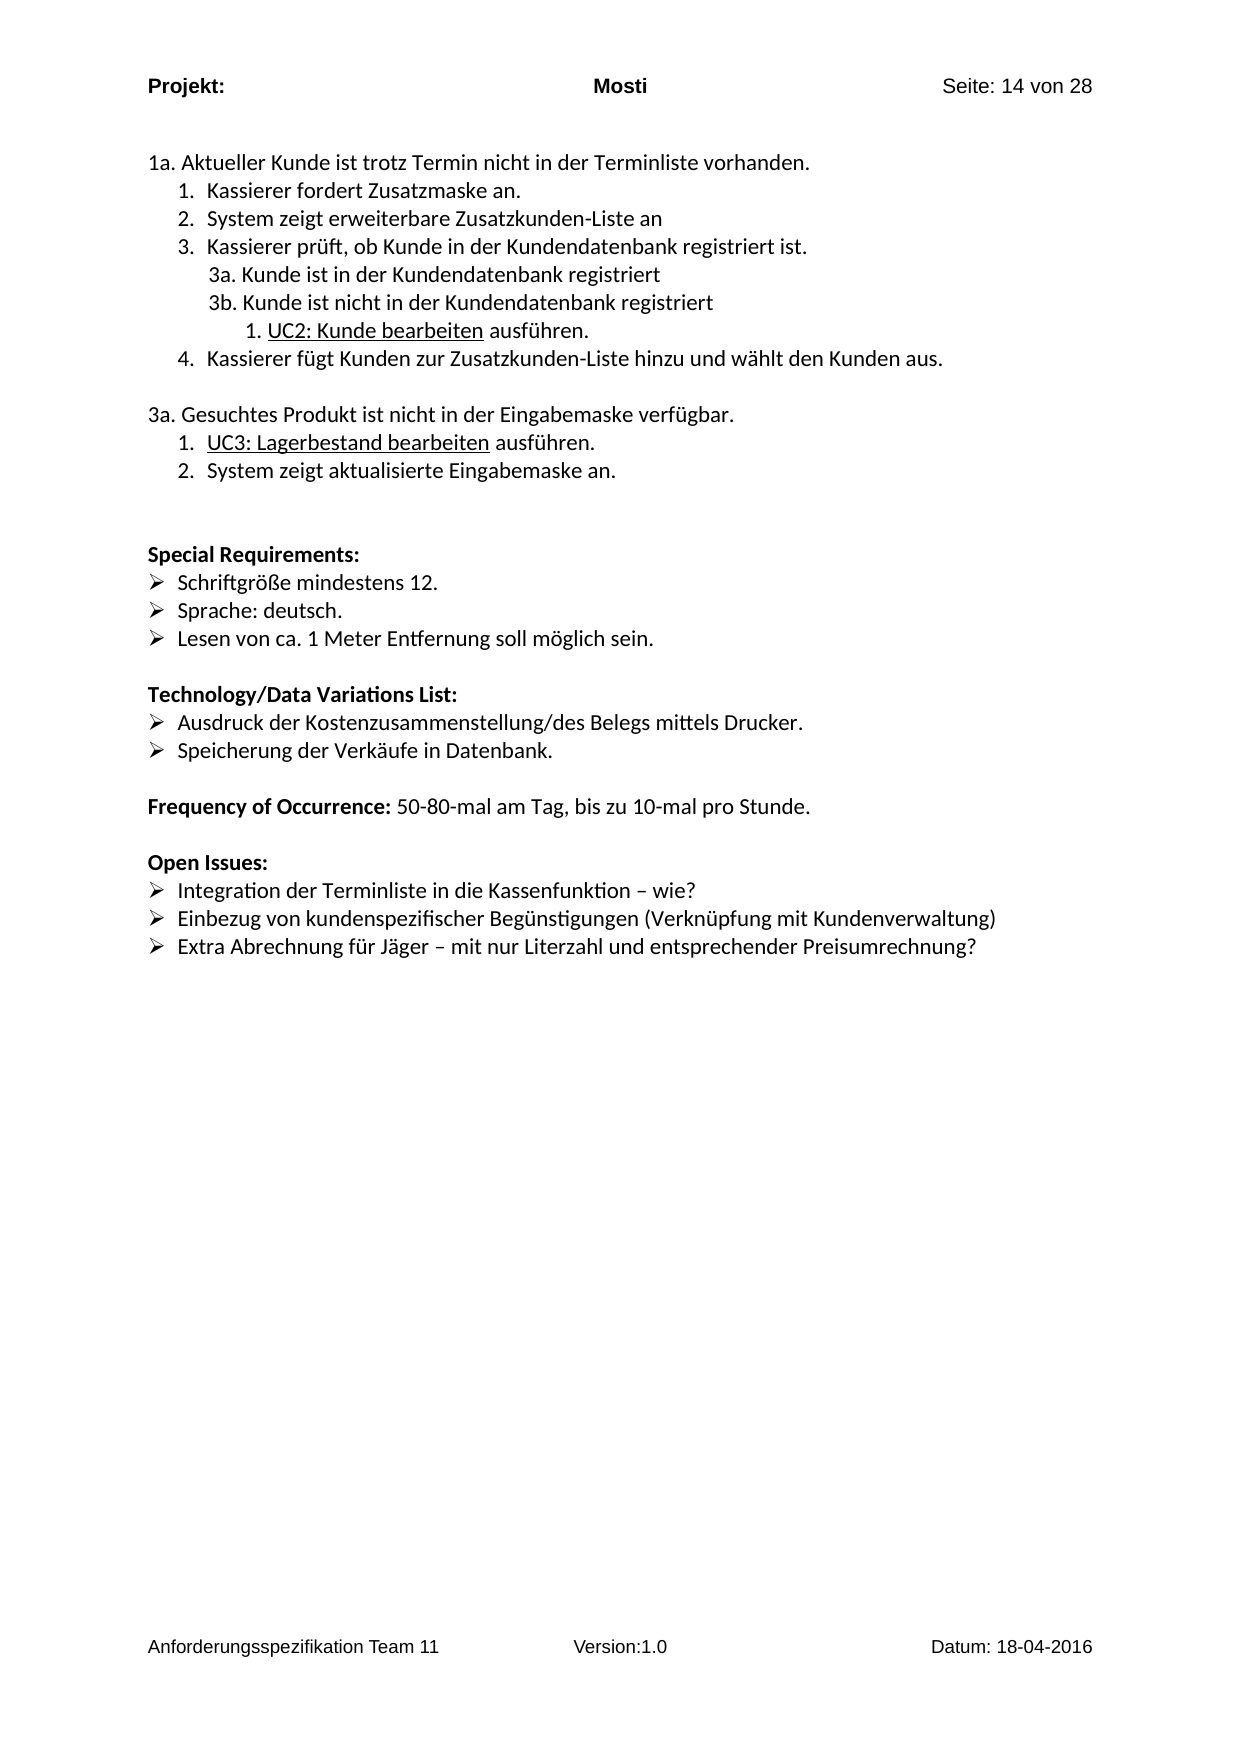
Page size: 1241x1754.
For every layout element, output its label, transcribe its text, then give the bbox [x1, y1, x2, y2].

list Sprache: deutsch. [148, 596, 1092, 624]
text Technology/Data Variations List: [148, 680, 1092, 708]
list System zeigt aktualisierte Eingabemaske an. [177, 456, 1092, 484]
text Open Issues: [148, 848, 1092, 876]
text 3a. Gesuchtes Produkt ist nicht in der Eingabemaske verfügbar. [148, 400, 1092, 428]
list Ausdruck der Kostenzusammenstellung/des Belegs mittels Drucker. [148, 708, 1092, 736]
text 3a. Kunde ist in der Kundendatenbank registriert [177, 260, 1092, 288]
text 3b. Kunde ist nicht in der Kundendatenbank registriert [177, 288, 1092, 316]
list Kassierer prüft, ob Kunde in der Kundendatenbank registriert ist. [177, 232, 1092, 260]
list System zeigt erweiterbare Zusatzkunden-Liste an [177, 204, 1092, 232]
text 1. UC2: Kunde bearbeiten ausführen. [177, 316, 1092, 344]
list Speicherung der Verkäufe in Datenbank. [148, 736, 1092, 764]
list Integration der Terminliste in die Kassenfunktion – wie? [148, 876, 1092, 904]
list Schriftgröße mindestens 12. [148, 568, 1092, 596]
text Special Requirements: [148, 540, 1092, 568]
list UC3: Lagerbestand bearbeiten ausführen. [177, 428, 1092, 456]
text Frequency of Occurrence: 50-80-mal am Tag, bis zu 10-mal pro Stunde. [148, 792, 1092, 820]
list Extra Abrechnung für Jäger – mit nur Literzahl und entsprechender Preisumrechnung? [148, 932, 1092, 960]
list Kassierer fügt Kunden zur Zusatzkunden-Liste hinzu und wählt den Kunden aus. [177, 344, 1092, 372]
text 1a. Aktueller Kunde ist trotz Termin nicht in der Terminliste vorhanden. [148, 148, 1092, 176]
list Kassierer fordert Zusatzmaske an. [177, 176, 1092, 204]
list Lesen von ca. 1 Meter Entfernung soll möglich sein. [148, 624, 1092, 652]
list Einbezug von kundenspezifischer Begünstigungen (Verknüpfung mit Kundenverwaltung) [148, 904, 1092, 932]
